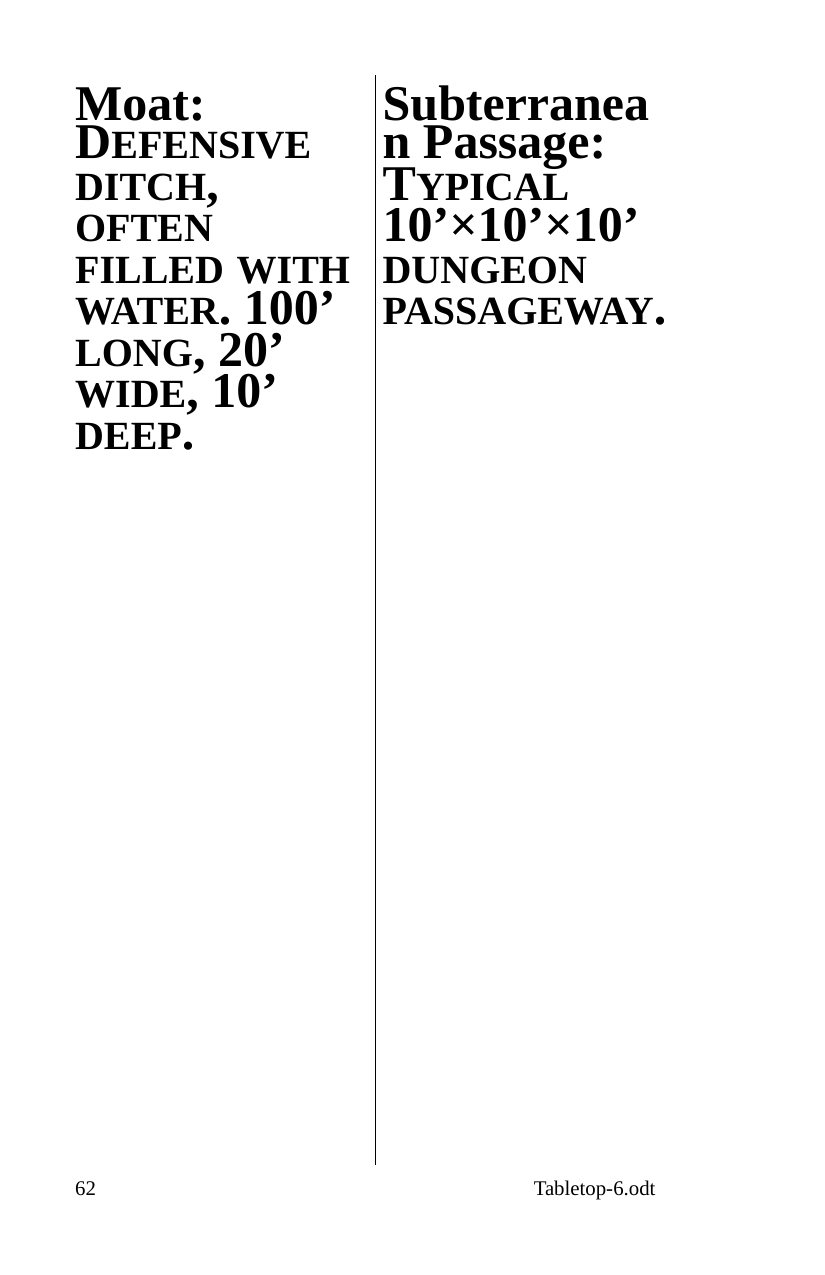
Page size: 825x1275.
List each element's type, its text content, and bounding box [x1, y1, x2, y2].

text Subterranean passage: Typical 10’×10’×10’ dungeon passageway. [382, 87, 675, 336]
text Moat: Defensive ditch, often filled with water. 100’ long, 20’ wide, 10’ deep. [75, 87, 367, 460]
